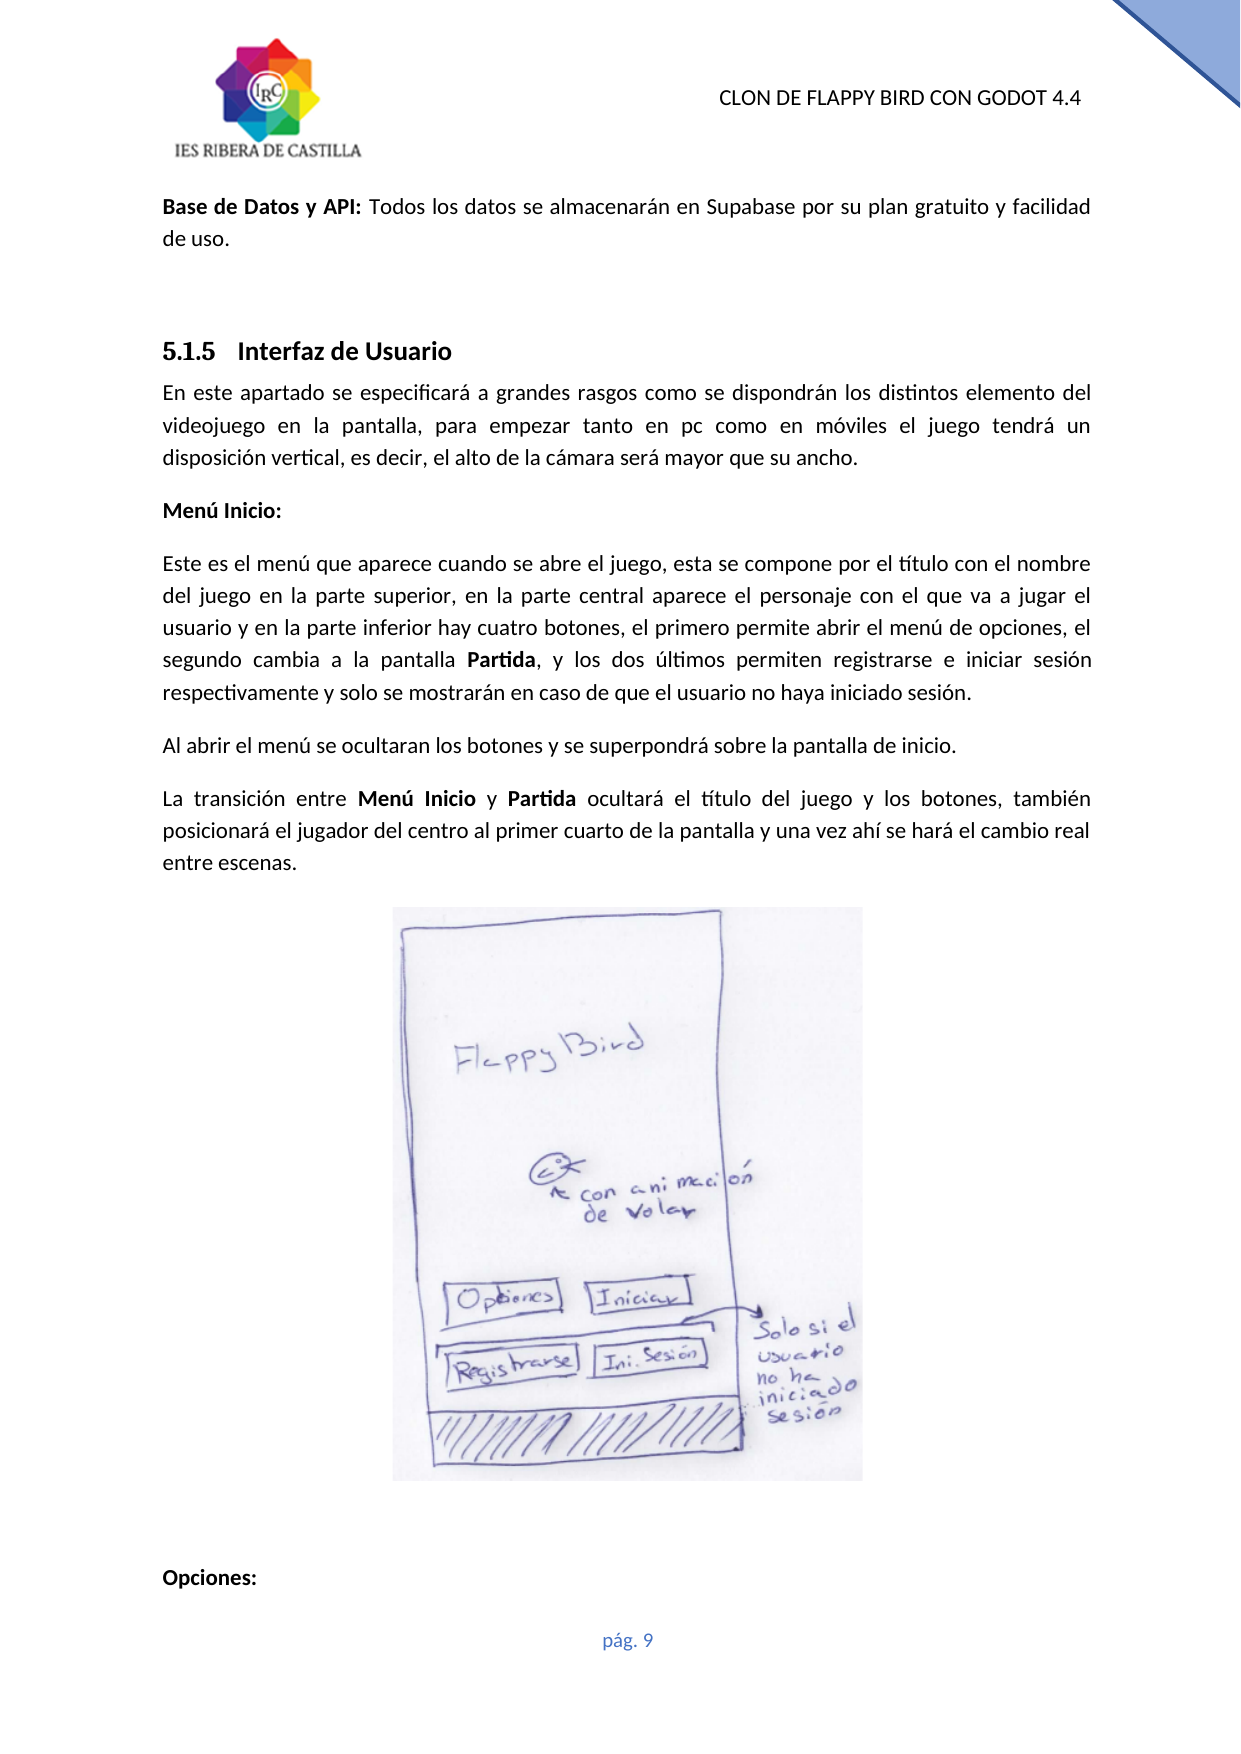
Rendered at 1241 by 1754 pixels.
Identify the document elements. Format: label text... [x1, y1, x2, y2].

text En este apartado se especificará a grandes rasgos como se dispondrán los distintos elemento del videojuego en la pantalla, para empezar tanto en pc como en móviles el juego tendrá un disposición vertical, es decir, el alto de la cámara será mayor que su ancho. [162, 378, 1093, 471]
text La transición entre Menú Inicio y Partida ocultará el título del juego y los botones, también posicionará el jugador del centro al primer cuarto de la pantalla y una vez ahí se hará el cambio real entre escenas. [162, 784, 1093, 876]
subtitle Interfaz de Usuario [162, 334, 1093, 367]
picture [392, 907, 863, 1481]
text Opciones: [162, 1563, 1093, 1591]
text Este es el menú que aparece cuando se abre el juego, esta se compone por el título con el nombre del juego en la parte superior, en la parte central aparece el personaje con el que va a jugar el usuario y en la parte inferior hay cuatro botones, el primero permite abrir el menú de opciones, el segundo cambia a la pantalla Partida, y los dos últimos permiten registrarse e iniciar sesión respectivamente y solo se mostrarán en caso de que el usuario no haya iniciado sesión. [162, 549, 1093, 706]
text Menú Inicio: [162, 496, 1093, 524]
picture [173, 29, 366, 164]
text Al abrir el menú se ocultaran los botones y se superpondrá sobre la pantalla de inicio. [162, 731, 1093, 759]
text Base de Datos y API: Todos los datos se almacenarán en Supabase por su plan gratuito y facilidad de uso. [162, 192, 1093, 252]
